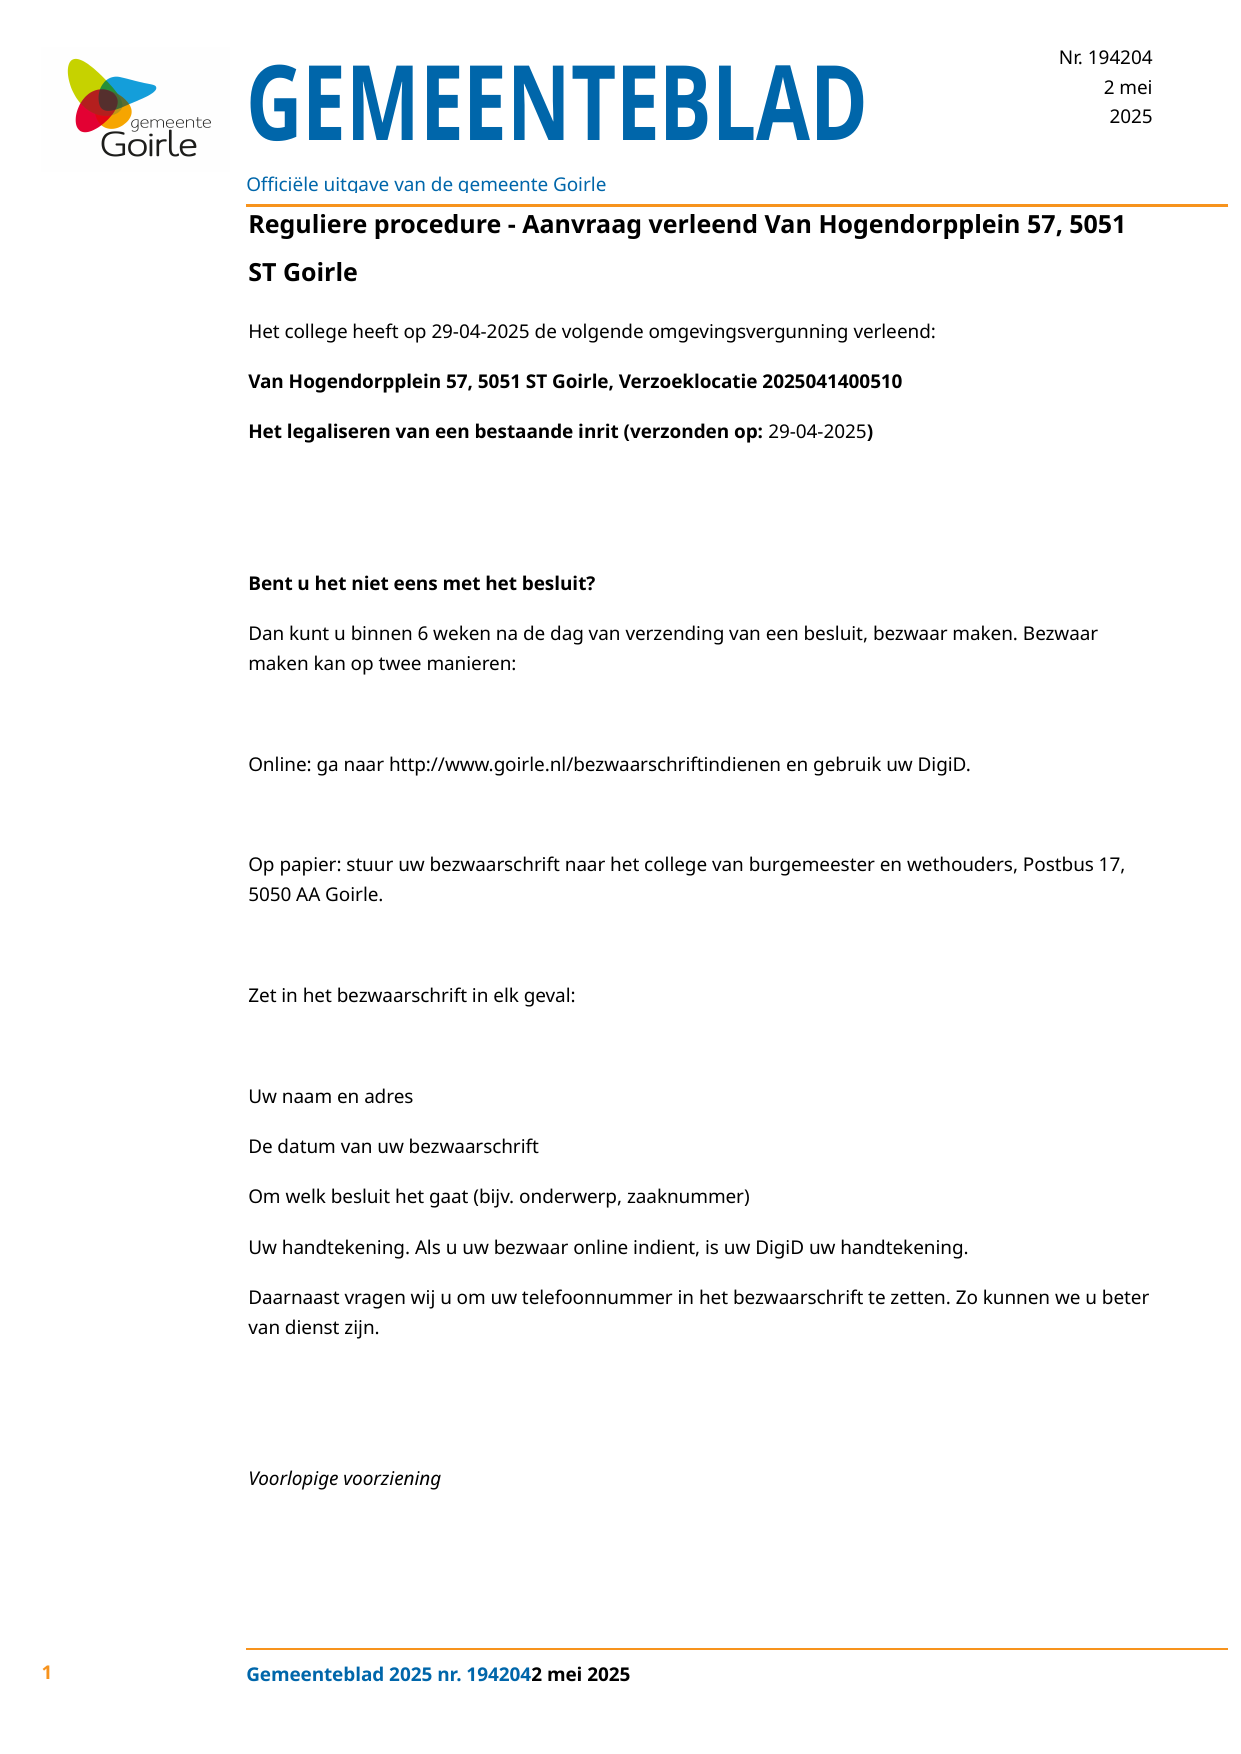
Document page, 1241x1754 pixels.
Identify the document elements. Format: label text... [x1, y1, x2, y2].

text Reguliere procedure - Aanvraag verleend Van Hogendorpplein 57, 5051 ST Goirle [248, 207, 1152, 288]
text Het legaliseren van een bestaande inrit (verzonden op: 29-04-2025) [248, 419, 1152, 444]
text Daarnaast vragen wij u om uw telefoonnummer in het bezwaarschrift te zetten. Zo kunnen we u beter van dienst zijn. [248, 1284, 1152, 1340]
text Uw naam en adres [248, 1083, 1152, 1109]
text Online: ga naar http://www.goirle.nl/bezwaarschriftindienen en gebruik uw DigiD. [248, 751, 1152, 777]
text Om welk besluit het gaat (bijv. onderwerp, zaaknummer) [248, 1184, 1152, 1209]
text Op papier: stuur uw bezwaarschrift naar het college van burgemeester en wethouders, Postbus 17, 5050 AA Goirle. [248, 852, 1152, 907]
text Het college heeft op 29-04-2025 de volgende omgevingsvergunning verleend: [248, 318, 1152, 344]
text Bent u het niet eens met het besluit? [248, 570, 1152, 596]
text Voorlopige voorziening [248, 1465, 1152, 1491]
text Zet in het bezwaarschrift in elk geval: [248, 982, 1152, 1008]
text Dan kunt u binnen 6 weken na de dag van verzending van een besluit, bezwaar maken. Bezwaar maken kan op twee manieren: [248, 620, 1152, 676]
text Van Hogendorpplein 57, 5051 ST Goirle, Verzoeklocatie 2025041400510 [248, 368, 1152, 394]
picture [41, 47, 231, 172]
text Uw handtekening. Als u uw bezwaar online indient, is uw DigiD uw handtekening. [248, 1234, 1152, 1260]
text De datum van uw bezwaarschrift [248, 1133, 1152, 1159]
